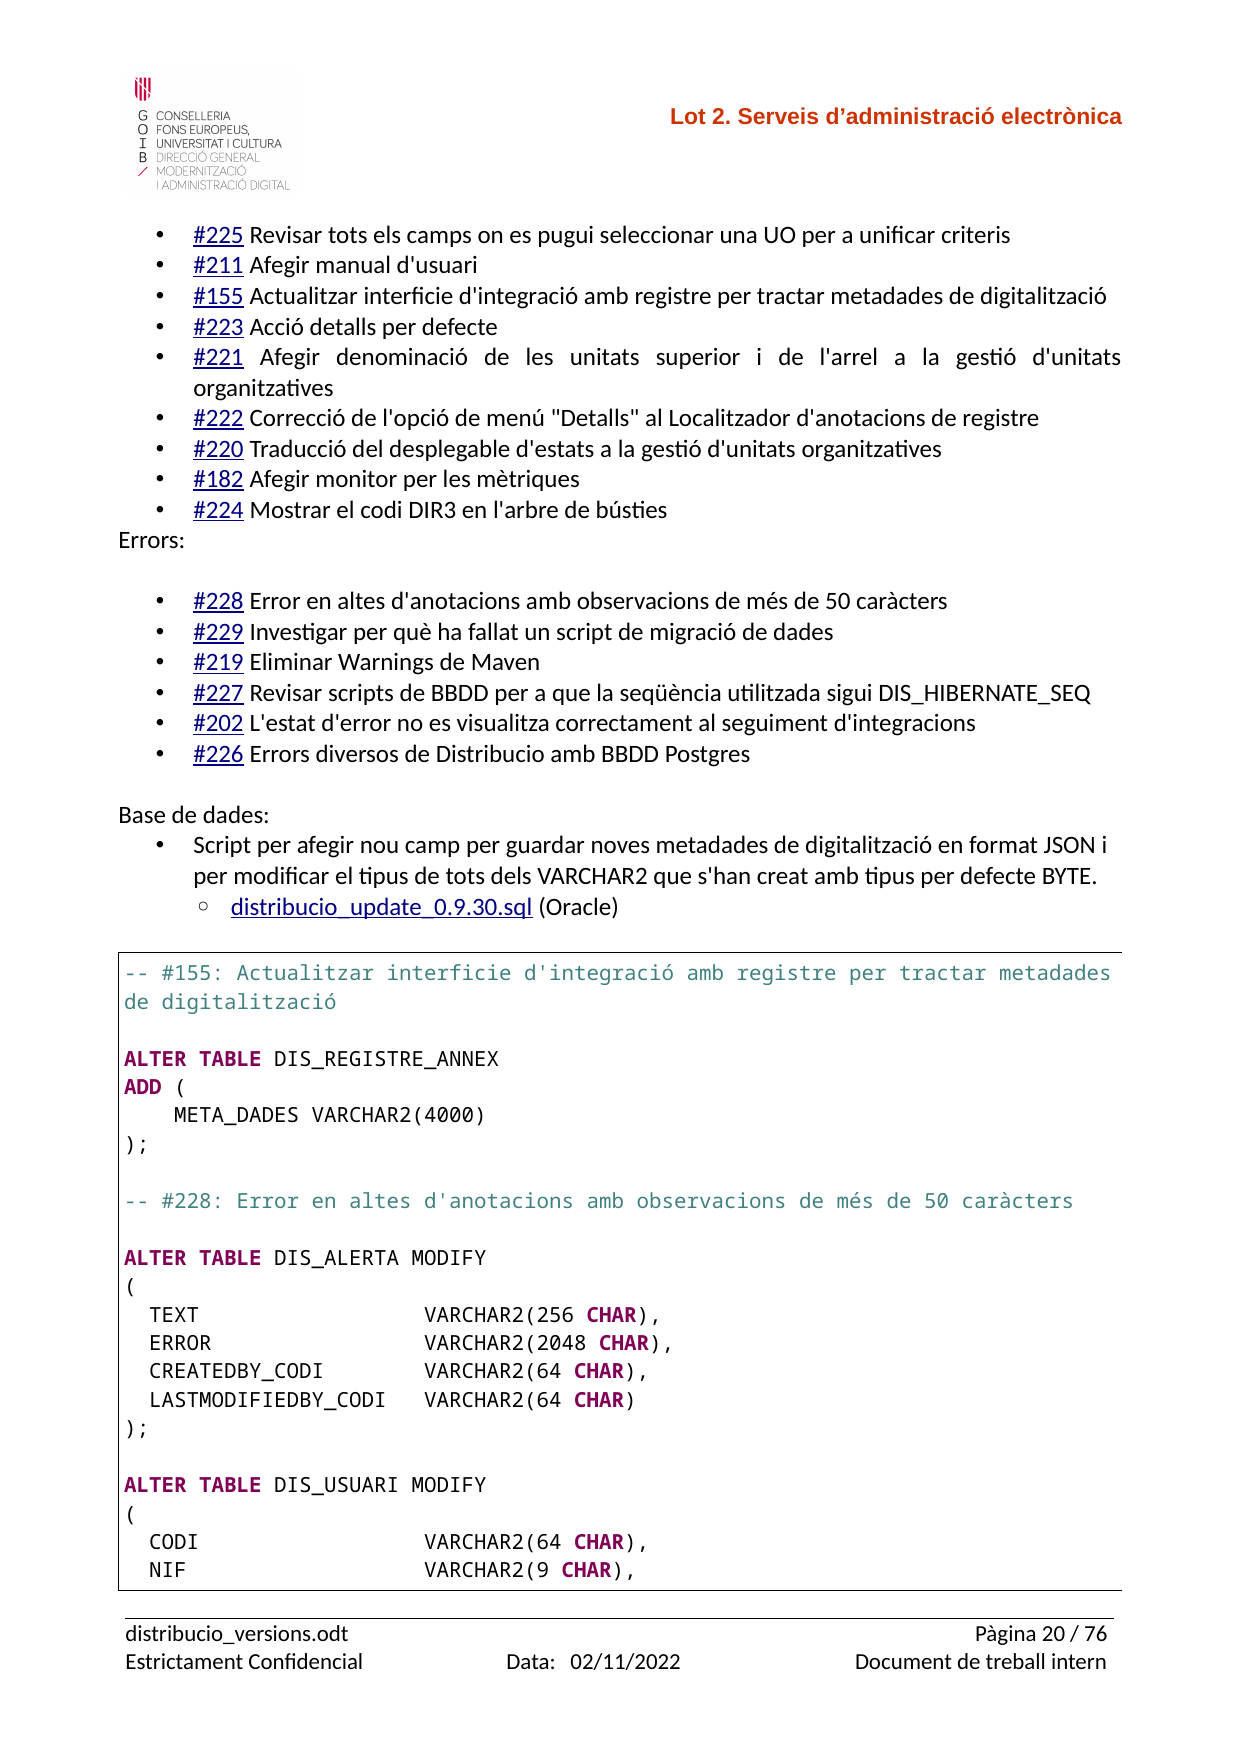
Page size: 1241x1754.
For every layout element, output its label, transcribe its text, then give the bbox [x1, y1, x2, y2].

list #219 Eliminar Warnings de Maven [156, 646, 1122, 677]
text Errors: [118, 524, 1122, 555]
list #211 Afegir manual d'usuari [156, 250, 1122, 280]
picture [126, 70, 299, 197]
list #222 Correcció de l'opció de menú "Detalls" al Localitzador d'anotacions de registre [156, 402, 1122, 433]
list #229 Investigar per què ha fallat un script de migració de dades [156, 616, 1122, 646]
list #155 Actualitzar interficie d'integració amb registre per tractar metadades de digitalització [156, 280, 1122, 311]
table_header -- #155: Actualitzar interficie d'integració amb registre per tractar metadades de digitalització ALTER TABLE DIS_REGISTRE_ANNEX ADD ( META_DADES VARCHAR2(4000) ); -- #228: Error en altes d'anotacions amb observacions de més de 50 caràcters ALTER TABLE DIS_ALERTA MODIFY ( TEXT VARCHAR2(256 CHAR), ERROR VARCHAR2(2048 CHAR), CREATEDBY_CODI VARCHAR2(64 CHAR), LASTMODIFIEDBY_CODI VARCHAR2(64 CHAR) ); ALTER TABLE DIS_USUARI MODIFY ( CODI VARCHAR2(64 CHAR), NIF VARCHAR2(9 CHAR), [119, 953, 1122, 1590]
list Script per afegir nou camp per guardar noves metadades de digitalització en format JSON i per modificar el tipus de tots dels VARCHAR2 que s'han creat amb tipus per defecte BYTE. [156, 829, 1122, 891]
list #220 Traducció del desplegable d'estats a la gestió d'unitats organitzatives [156, 433, 1122, 463]
text Base de dades: [118, 799, 1122, 829]
list #202 L'estat d'error no es visualitza correctament al seguiment d'integracions [156, 707, 1122, 738]
list #224 Mostrar el codi DIR3 en l'arbre de bústies [156, 494, 1122, 524]
list #225 Revisar tots els camps on es pugui seleccionar una UO per a unificar criteris [156, 219, 1122, 250]
list #221 Afegir denominació de les unitats superior i de l'arrel a la gestió d'unitats organitzatives [156, 341, 1122, 402]
list #227 Revisar scripts de BBDD per a que la seqüència utilitzada sigui DIS_HIBERNATE_SEQ [156, 677, 1122, 707]
list #182 Afegir monitor per les mètriques [156, 463, 1122, 494]
list #223 Acció detalls per defecte [156, 311, 1122, 341]
list #228 Error en altes d'anotacions amb observacions de més de 50 caràcters [156, 585, 1122, 616]
list distribucio_update_0.9.30.sql (Oracle) [193, 891, 1122, 921]
list #226 Errors diversos de Distribucio amb BBDD Postgres [156, 738, 1122, 768]
